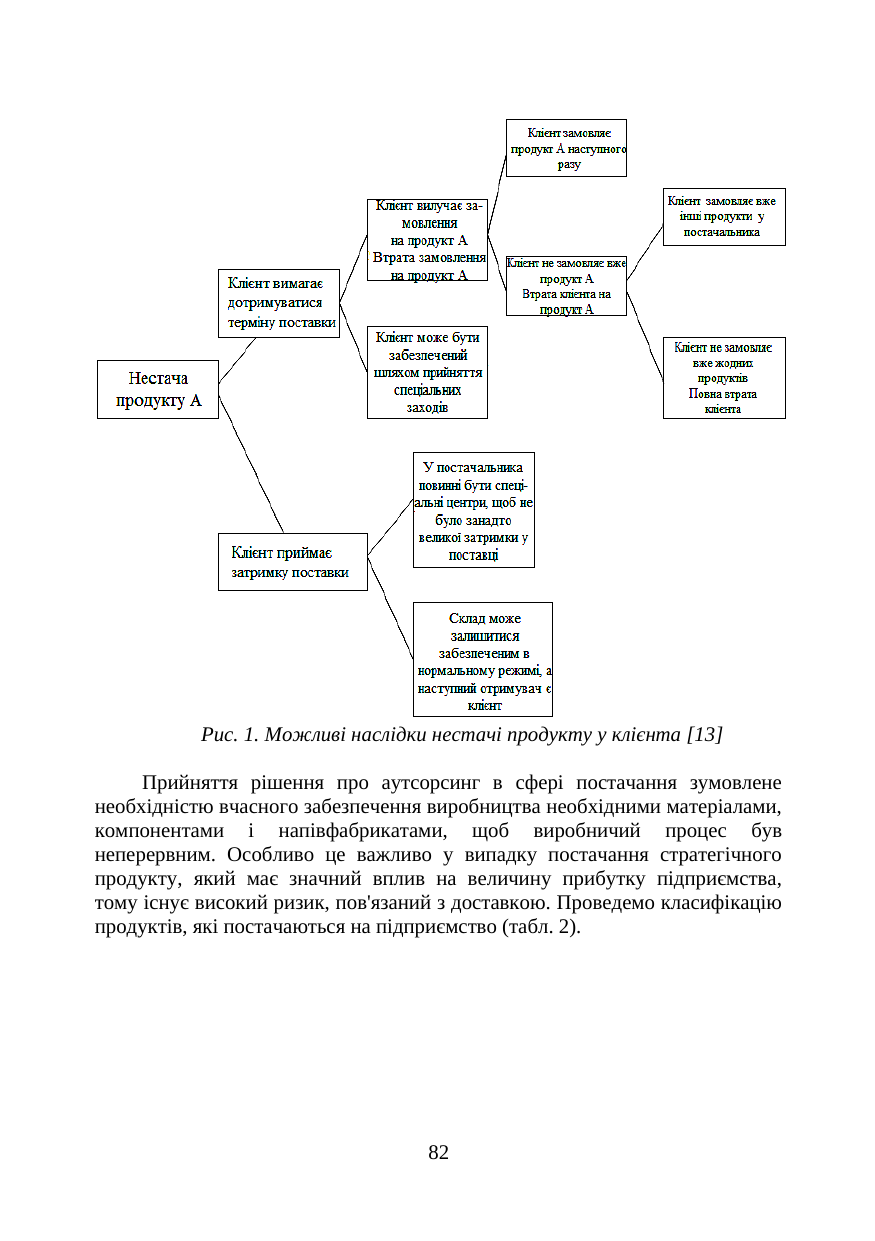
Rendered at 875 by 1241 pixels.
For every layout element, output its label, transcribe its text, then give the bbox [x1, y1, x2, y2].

picture [94, 103, 789, 722]
text Рис. 1. Можливі наслідки нестачі продукту у клієнта [13] [94, 722, 782, 746]
text Прийняття рішення про аутсорсинг в сфері постачання зумовлене необхідністю вчасного забезпечення виробництва необхідними матеріалами, компонентами і напівфабрикатами, щоб виробничий процес був неперервним. Особливо це важливо у випадку постачання стратегічного продукту, який має значний вплив на величину прибутку підприємства, тому існує високий ризик, пов'язаний з доставкою. Проведемо класифікацію продуктів, які постачаються на підприємство (табл. 2). [94, 769, 782, 938]
